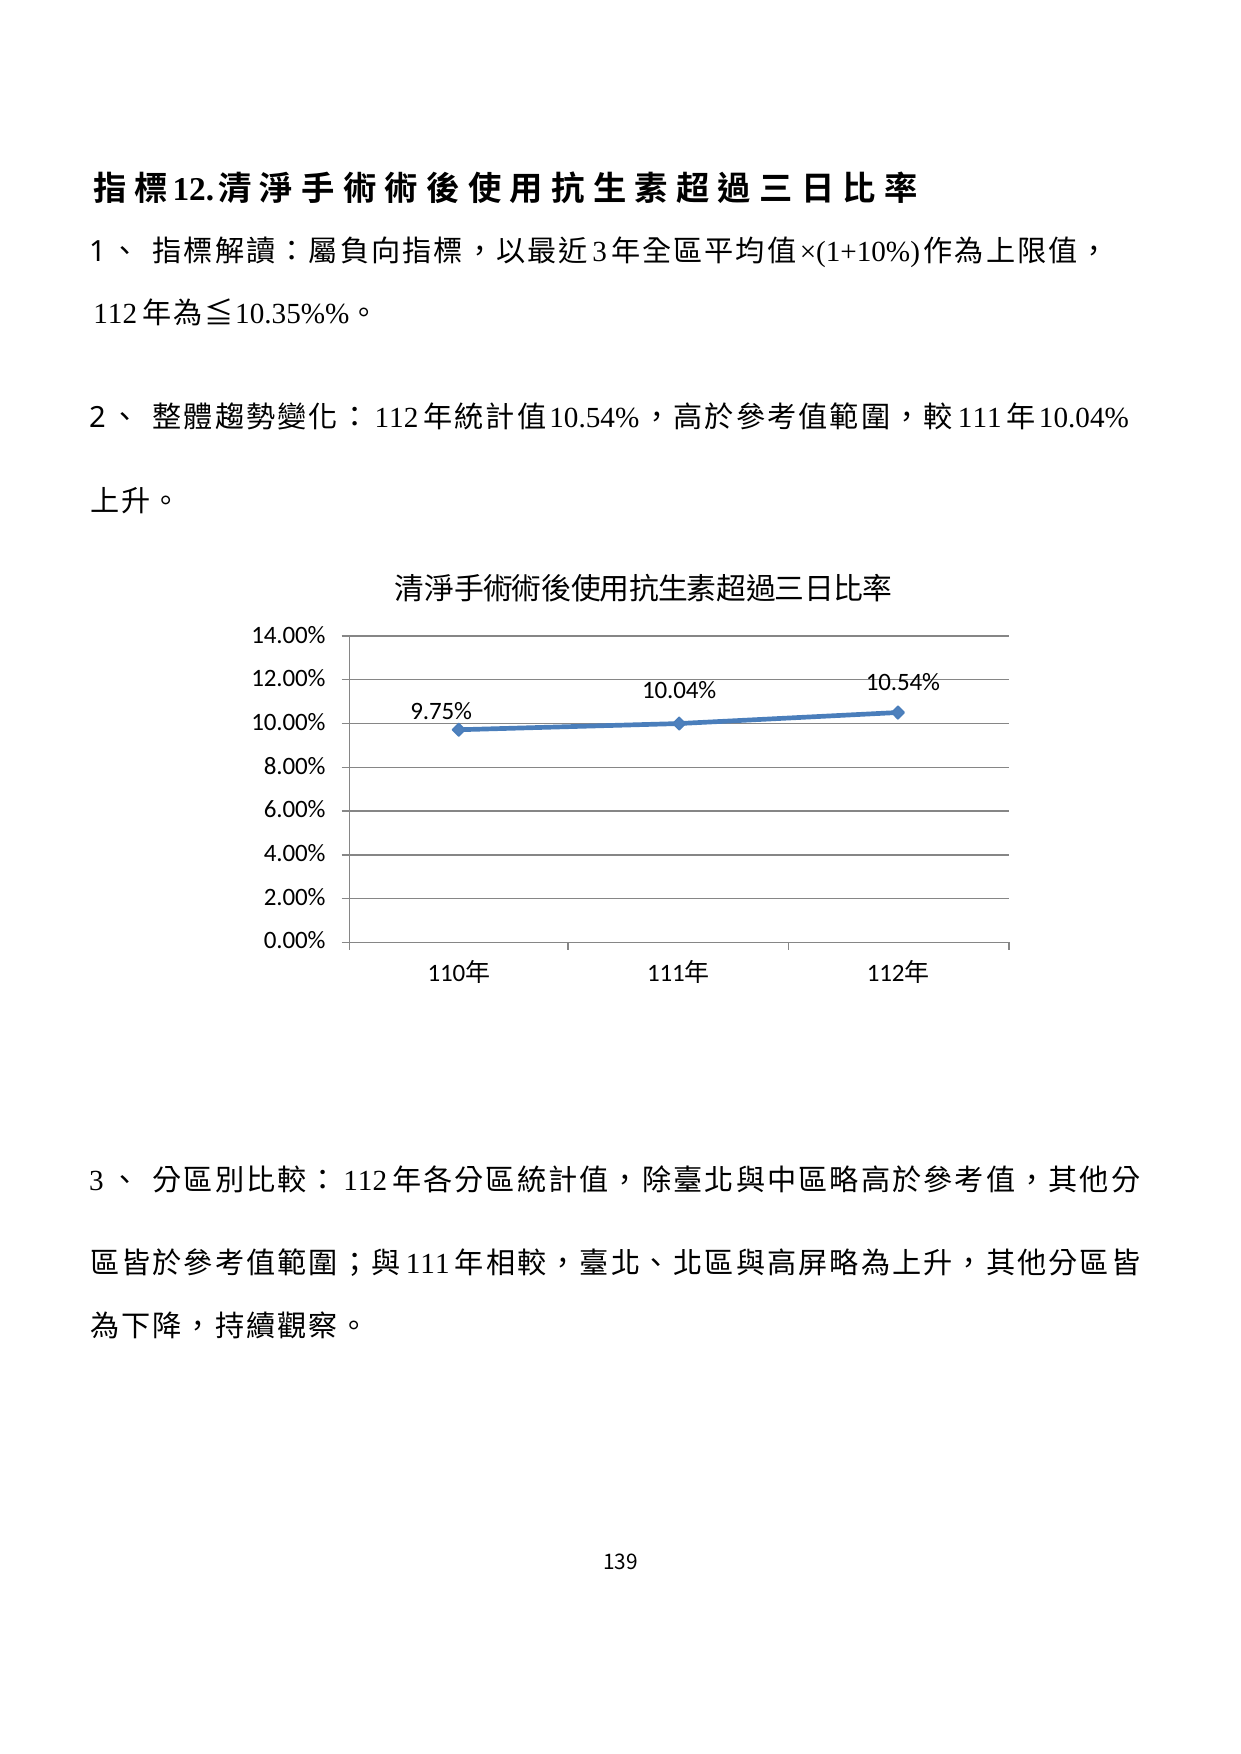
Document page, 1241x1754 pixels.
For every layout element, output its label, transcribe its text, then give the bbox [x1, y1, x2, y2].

list 指標解讀：屬負向指標，以最近3年全區平均值×(1+10%)作為上限值，112年為≦10.35%%。 [89, 207, 1145, 332]
list 分區別比較：112年各分區統計值，除臺北與中區略高於參考值，其他分區皆於參考值範圍；與111年相較，臺北、北區與高屏略為上升，其他分區皆為下降，持續觀察。 [89, 1094, 1145, 1344]
text 指標12.清淨手術術後使用抗生素超過三日比率 [89, 144, 1151, 207]
list 整體趨勢變化：112年統計值10.54%，高於參考值範圍，較111年10.04%上升。 [89, 332, 1145, 519]
